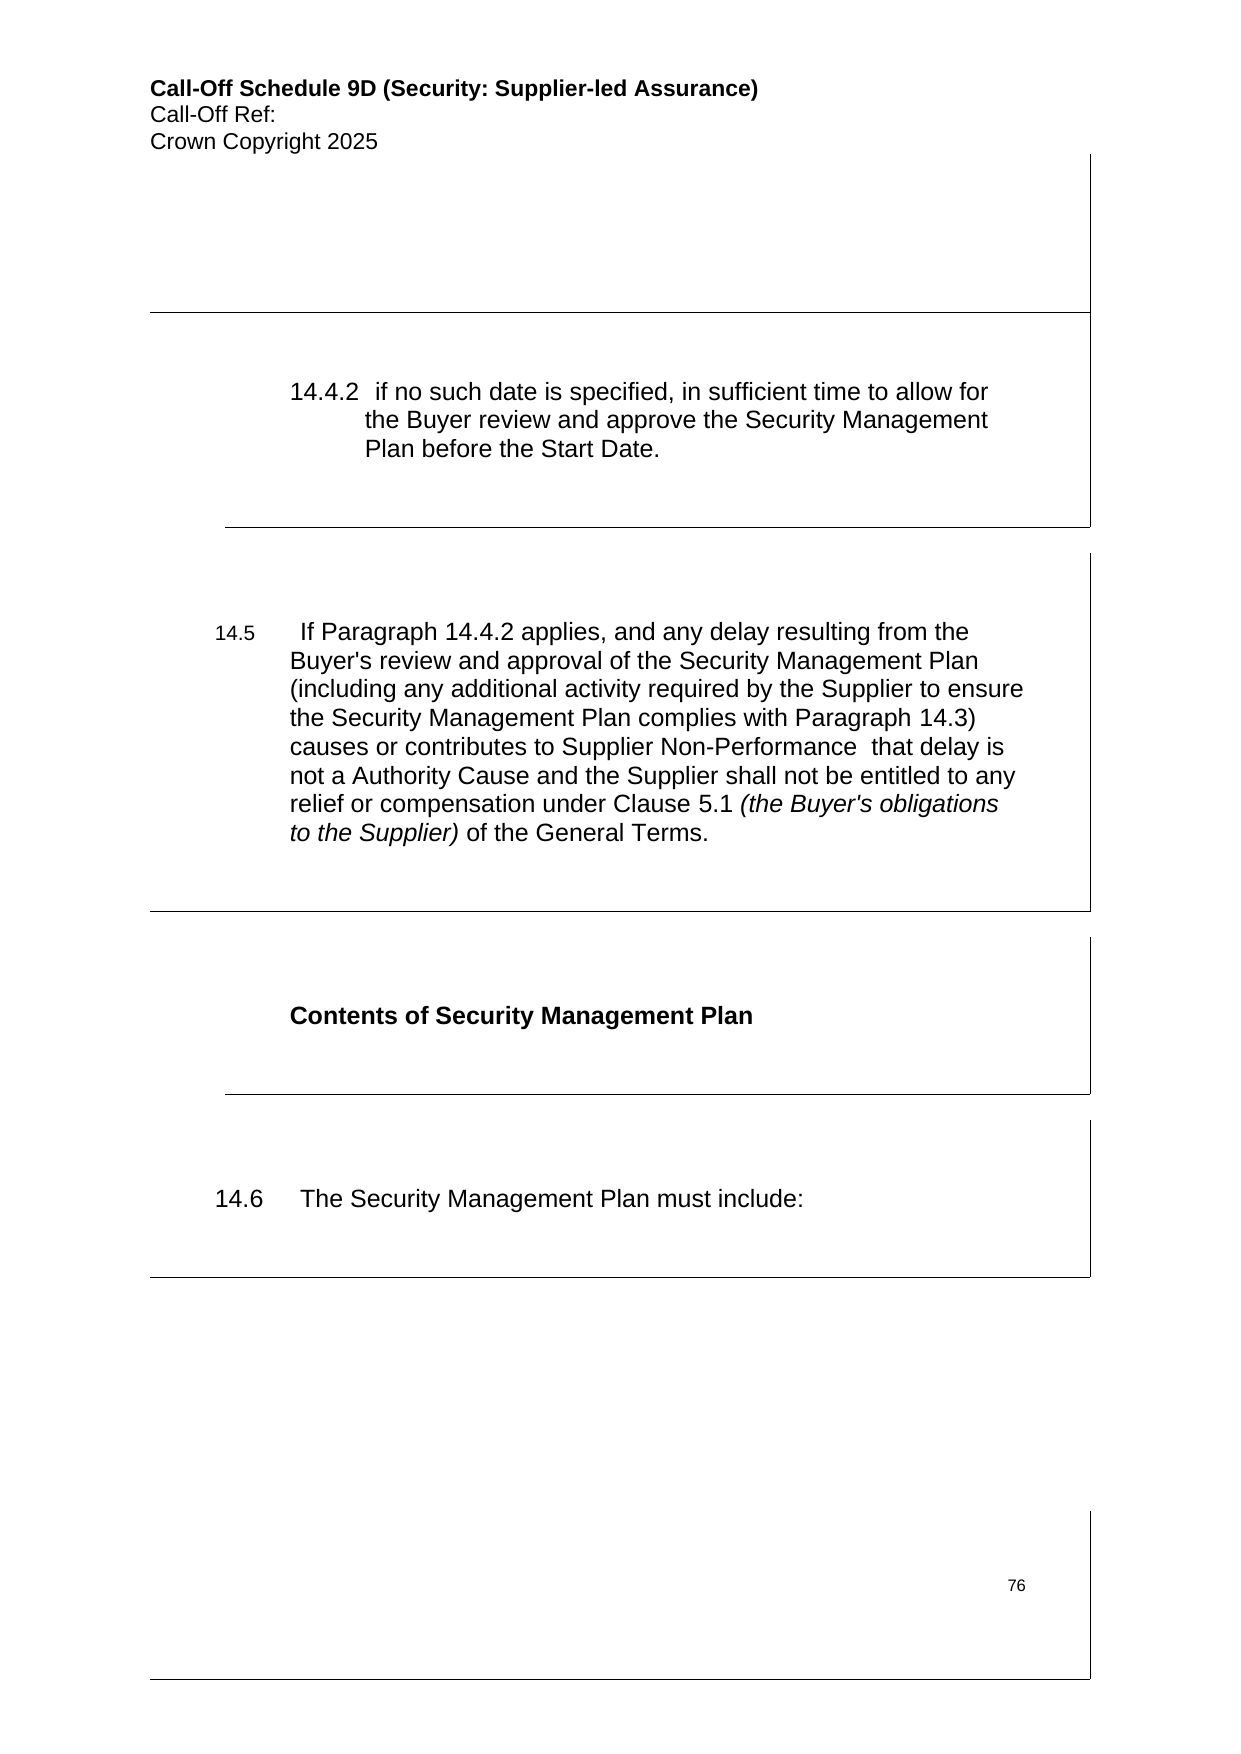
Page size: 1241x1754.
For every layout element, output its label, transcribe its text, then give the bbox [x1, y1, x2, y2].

subtitle If Paragraph 14.4.2 applies, and any delay resulting from the Buyer's review and approval of the Security Management Plan (including any additional activity required by the Supplier to ensure the Security Management Plan complies with Paragraph 14.3) causes or contributes to Supplier Non-Performance that delay is not a Authority Cause and the Supplier shall not be entitled to any relief or compensation under Clause 5.1 (the Buyer's obligations to the Supplier) of the General Terms. [150, 552, 1090, 911]
subtitle if no such date is specified, in sufficient time to allow for the Buyer review and approve the Security Management Plan before the Start Date. [225, 312, 1090, 527]
text Contents of Security Management Plan [225, 937, 1090, 1094]
subtitle The Security Management Plan must include: [150, 1119, 1090, 1277]
